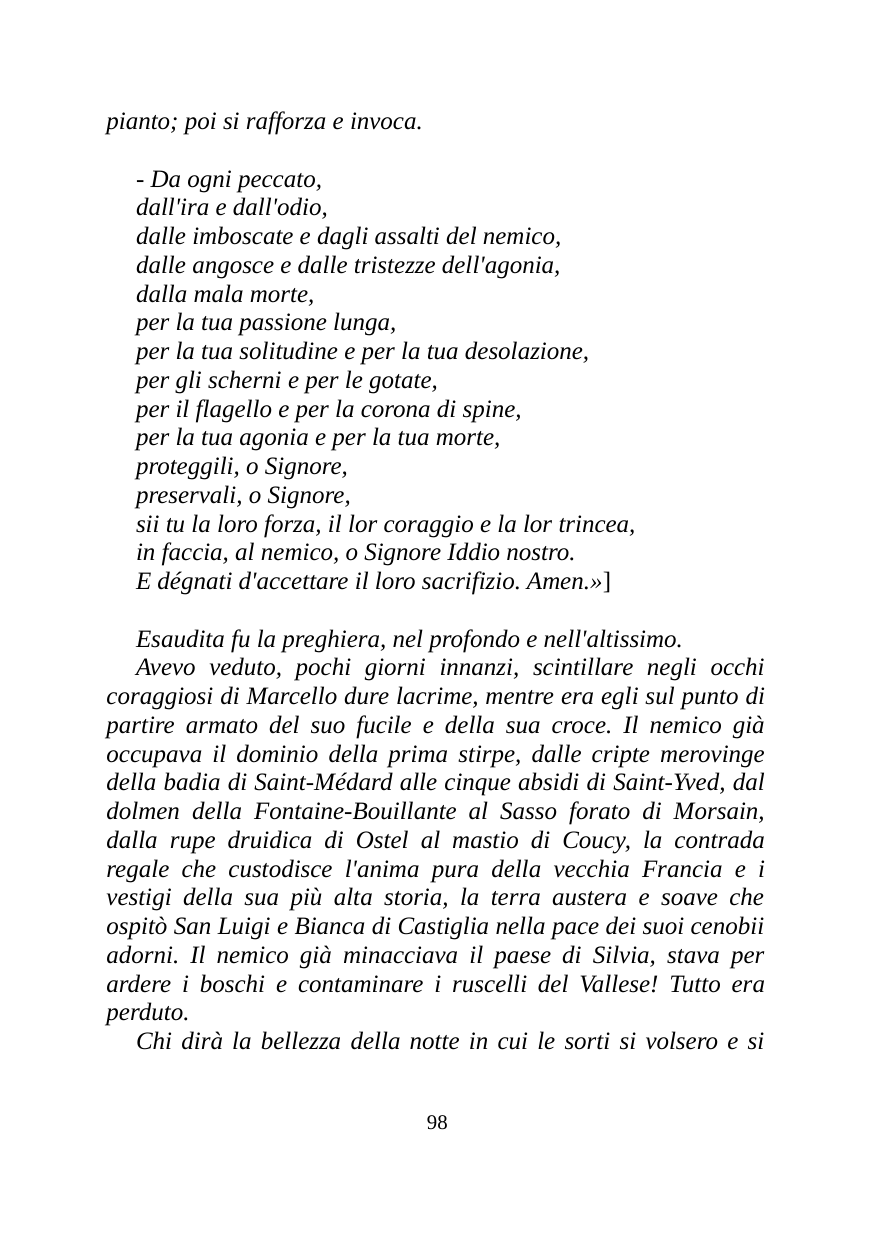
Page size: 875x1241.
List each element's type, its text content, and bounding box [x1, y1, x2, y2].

text Avevo veduto, pochi giorni innanzi, scintillare negli occhi coraggiosi di Marcello dure lacrime, mentre era egli sul punto di partire armato del suo fucile e della sua croce. Il nemico già occupava il dominio della prima stirpe, dalle cripte merovinge della badia di Saint-Médard alle cinque absidi di Saint-Yved, dal dolmen della Fontaine-Bouillante al Sasso forato di Morsain, dalla rupe druidica di Ostel al mastio di Coucy, la contrada regale che custodisce l'anima pura della vecchia Francia e i vestigi della sua più alta storia, la terra austera e soave che ospitò San Luigi e Bianca di Castiglia nella pace dei suoi cenobii adorni. Il nemico già minacciava il paese di Silvia, stava per ardere i boschi e contaminare i ruscelli del Vallese! Tutto era perduto. [106, 652, 768, 1026]
text pianto; poi si rafforza e invoca. [106, 106, 768, 135]
text Esaudita fu la preghiera, nel profondo e nell'altissimo. [106, 624, 768, 652]
text sii tu la loro forza, il lor coraggio e la lor trincea, [106, 509, 768, 537]
text proteggili, o Signore, [106, 451, 768, 480]
text per la tua passione lunga, [106, 307, 768, 336]
text Chi dirà la bellezza della notte in cui le sorti si volsero e si [106, 1026, 768, 1055]
text E dégnati d'accettare il loro sacrifizio. Amen.»] [106, 566, 768, 595]
text per gli scherni e per le gotate, [106, 365, 768, 394]
text in faccia, al nemico, o Signore Iddio nostro. [106, 537, 768, 566]
text per la tua solitudine e per la tua desolazione, [106, 336, 768, 365]
text per il flagello e per la corona di spine, [106, 394, 768, 422]
text dall'ira e dall'odio, [106, 192, 768, 221]
text - Da ogni peccato, [106, 164, 768, 192]
text dalle imboscate e dagli assalti del nemico, [106, 221, 768, 250]
text dalle angosce e dalle tristezze dell'agonia, [106, 250, 768, 279]
text per la tua agonia e per la tua morte, [106, 422, 768, 451]
text dalla mala morte, [106, 279, 768, 307]
text preservali, o Signore, [106, 480, 768, 509]
